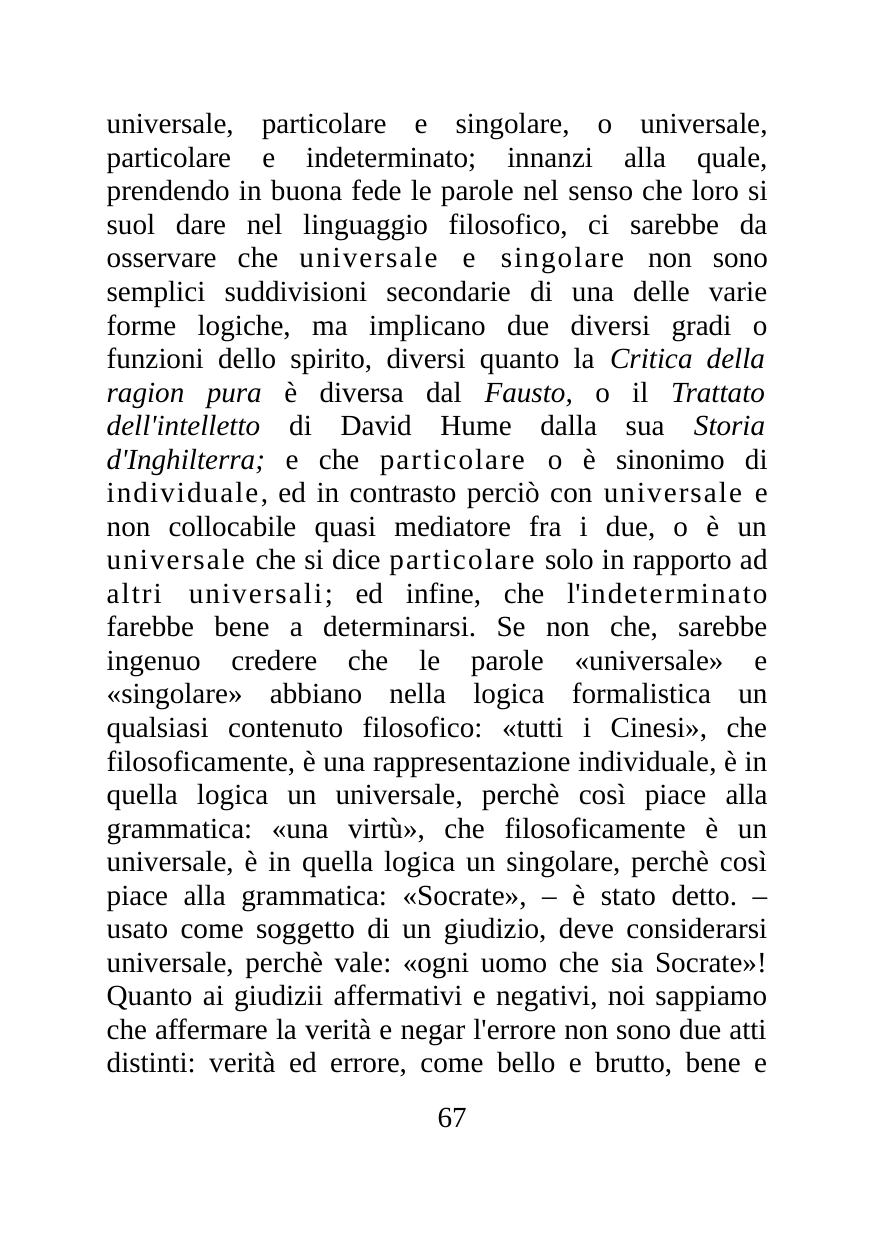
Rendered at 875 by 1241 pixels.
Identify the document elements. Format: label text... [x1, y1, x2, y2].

text universale, particolare e singolare, o universale, particolare e indeterminato; innanzi alla quale, prendendo in buona fede le parole nel senso che loro si suol dare nel linguaggio filosofico, ci sarebbe da osservare che universale e singolare non sono semplici suddivisioni secondarie di una delle varie forme logiche, ma implicano due diversi gradi o funzioni dello spirito, diversi quanto la Critica della ragion pura è diversa dal Fausto, o il Trattato dell'intelletto di David Hume dalla sua Storia d'Inghilterra; e che particolare o è sinonimo di individuale, ed in contrasto perciò con universale e non collocabile quasi mediatore fra i due, o è un universale che si dice particolare solo in rapporto ad altri universali; ed infine, che l'indeterminato farebbe bene a determinarsi. Se non che, sarebbe ingenuo credere che le parole «universale» e «singolare» abbiano nella logica formalistica un qualsiasi contenuto filosofico: «tutti i Cinesi», che filosoficamente, è una rappresentazione individuale, è in quella logica un universale, perchè così piace alla grammatica: «una virtù», che filosoficamente è un universale, è in quella logica un singolare, perchè così piace alla grammatica: «Socrate», ‒ è stato detto. ‒ usato come soggetto di un giudizio, deve considerarsi universale, perchè vale: «ogni uomo che sia Socrate»! Quanto ai giudizii affermativi e negativi, noi sappiamo che affermare la verità e negar l'errore non sono due atti distinti: verità ed errore, come bello e brutto, bene e [106, 106, 768, 1079]
